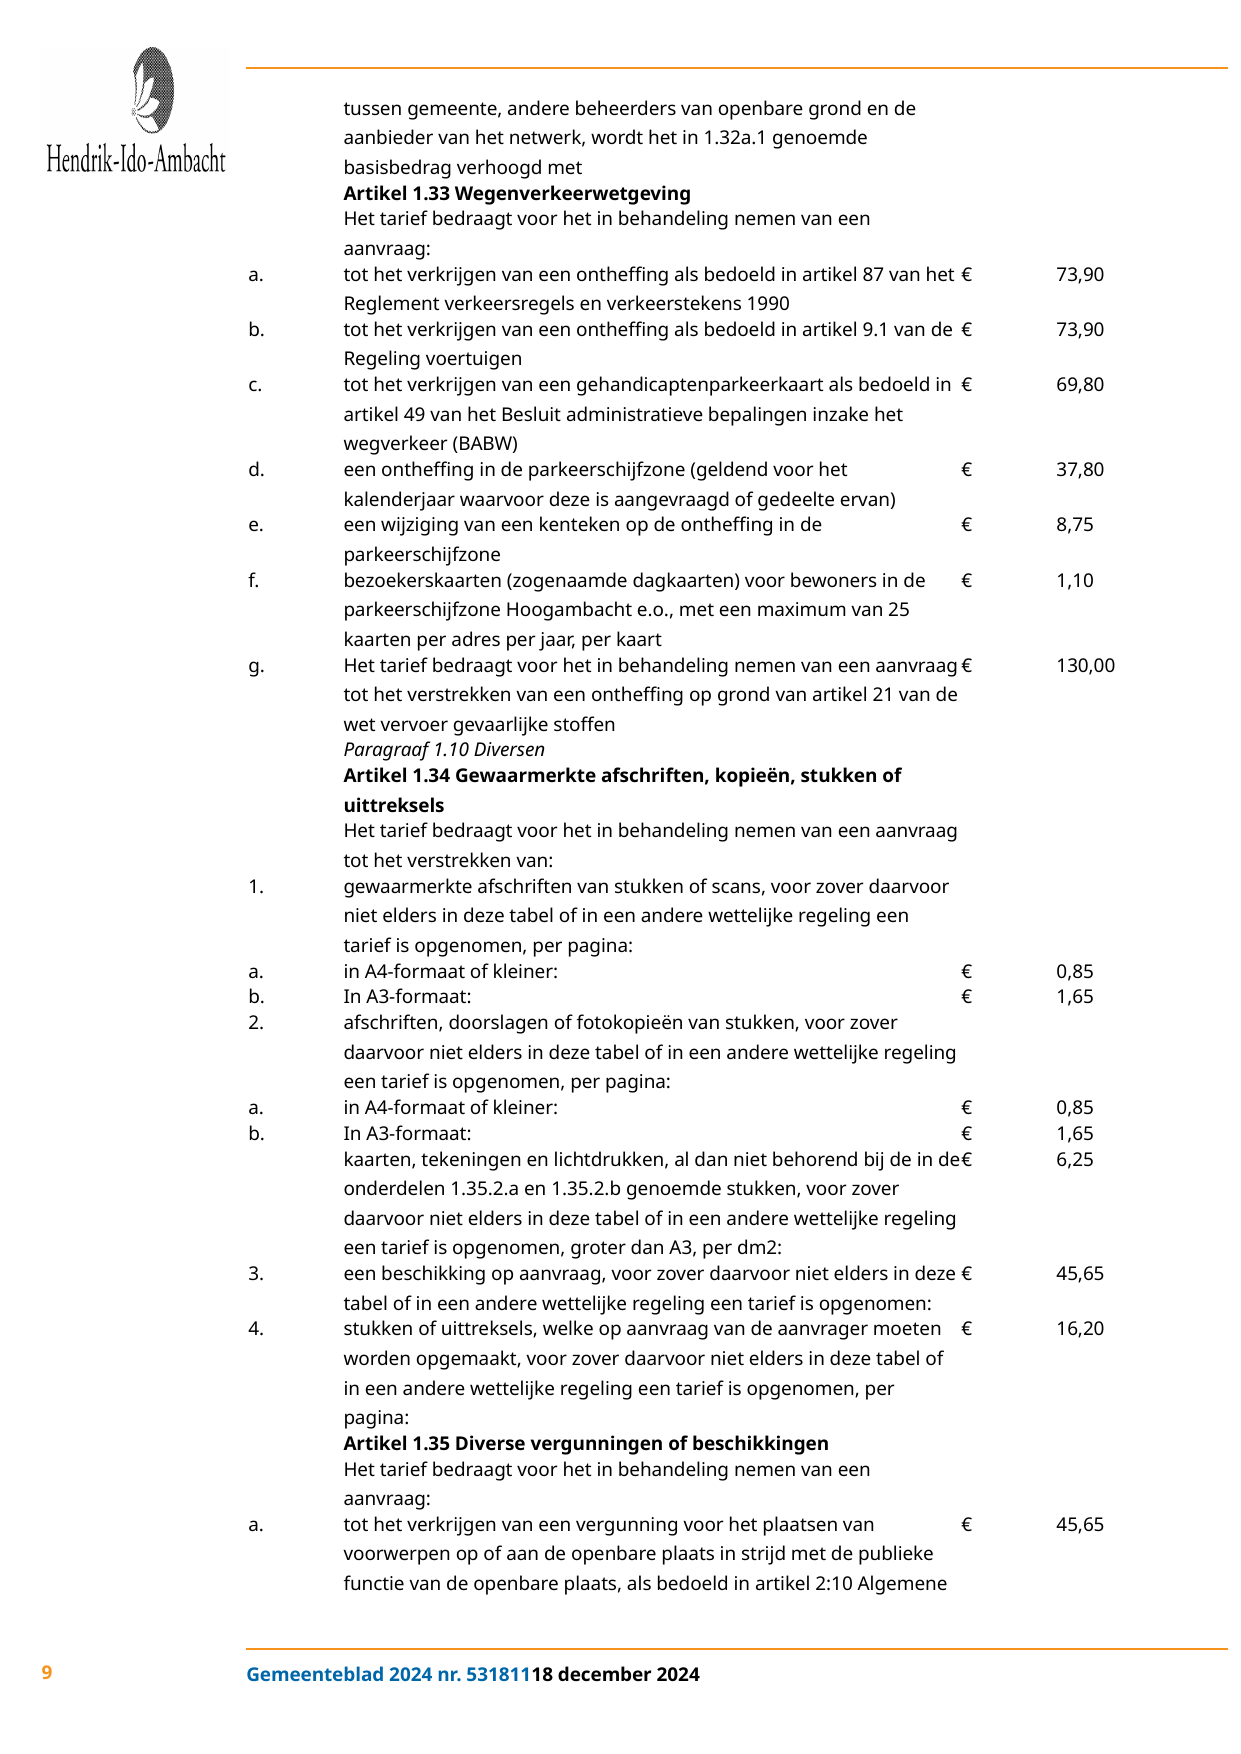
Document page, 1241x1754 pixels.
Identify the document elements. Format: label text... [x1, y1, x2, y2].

table_cell Artikel 1.33 Wegenverkeerwetgeving [343, 180, 961, 205]
table_cell kaarten, tekeningen en lichtdrukken, al dan niet behorend bij de in de onderdelen 1.35.2.a en 1.35.2.b genoemde stukken, voor zover daarvoor niet elders in deze tabel of in een andere wettelijke regeling een tarief is opgenomen, groter dan A3, per dm2: [343, 1146, 961, 1260]
table_cell 4. [248, 1316, 343, 1430]
table_cell € [961, 1316, 1056, 1430]
table_cell [248, 1146, 343, 1260]
table_cell tot het verkrijgen van een ontheffing als bedoeld in artikel 87 van het Reglement verkeersregels en verkeerstekens 1990 [343, 261, 961, 316]
table_cell € [961, 1511, 1056, 1596]
table_cell tot het verkrijgen van een vergunning voor het plaatsen van voorwerpen op of aan de openbare plaats in strijd met de publieke functie van de openbare plaats, als bedoeld in artikel 2:10 Algemene [343, 1511, 961, 1596]
table_cell een beschikking op aanvraag, voor zover daarvoor niet elders in deze tabel of in een andere wettelijke regeling een tarief is opgenomen: [343, 1260, 961, 1316]
table_cell € [961, 456, 1056, 512]
table_cell stukken of uittreksels, welke op aanvraag van de aanvrager moeten worden opgemaakt, voor zover daarvoor niet elders in deze tabel of in een andere wettelijke regeling een tarief is opgenomen, per pagina: [343, 1316, 961, 1430]
table_cell [961, 1430, 1056, 1456]
table_cell 2. [248, 1009, 343, 1094]
table_cell 69,80 [1056, 371, 1152, 456]
table_cell € [961, 512, 1056, 567]
table_cell € [961, 1120, 1056, 1146]
table_cell € [961, 371, 1056, 456]
table_cell 16,20 [1056, 1316, 1152, 1430]
table_cell [961, 763, 1056, 818]
table_cell b. [248, 316, 343, 371]
table_cell [961, 873, 1056, 958]
table_cell [1056, 180, 1152, 205]
table_cell gewaarmerkte afschriften van stukken of scans, voor zover daarvoor niet elders in deze tabel of in een andere wettelijke regeling een tarief is opgenomen, per pagina: [343, 873, 961, 958]
table_cell € [961, 984, 1056, 1009]
table_cell bezoekerskaarten (zogenaamde dagkaarten) voor bewoners in de parkeerschijfzone Hoogambacht e.o., met een maximum van 25 kaarten per adres per jaar, per kaart [343, 567, 961, 652]
table_cell [248, 1430, 343, 1456]
table_cell a. [248, 958, 343, 984]
table_cell [248, 818, 343, 873]
table_cell [248, 737, 343, 762]
table_cell [1056, 737, 1152, 762]
table_cell € [961, 261, 1056, 316]
table_cell [248, 205, 343, 261]
table_cell 73,90 [1056, 261, 1152, 316]
table_cell een ontheffing in de parkeerschijfzone (geldend voor het kalenderjaar waarvoor deze is aangevraagd of gedeelte ervan) [343, 456, 961, 512]
table_cell [961, 95, 1056, 180]
table_cell 45,65 [1056, 1260, 1152, 1316]
table_cell [961, 737, 1056, 762]
table_cell 45,65 [1056, 1511, 1152, 1596]
table_cell afschriften, doorslagen of fotokopieën van stukken, voor zover daarvoor niet elders in deze tabel of in een andere wettelijke regeling een tarief is opgenomen, per pagina: [343, 1009, 961, 1094]
table_cell tot het verkrijgen van een gehandicaptenparkeerkaart als bedoeld in artikel 49 van het Besluit administratieve bepalingen inzake het wegverkeer (BABW) [343, 371, 961, 456]
table_cell € [961, 1260, 1056, 1316]
table_cell € [961, 1094, 1056, 1120]
table_cell b. [248, 984, 343, 1009]
table_cell e. [248, 512, 343, 567]
table_cell [1056, 763, 1152, 818]
table_cell [1056, 1009, 1152, 1094]
table_cell In A3-formaat: [343, 1120, 961, 1146]
table_cell Artikel 1.35 Diverse vergunningen of beschikkingen [343, 1430, 961, 1456]
table_cell [1056, 1456, 1152, 1511]
table_cell € [961, 1146, 1056, 1260]
table_cell [1056, 1430, 1152, 1456]
table_cell [961, 818, 1056, 873]
table_cell [1056, 95, 1152, 180]
table_cell [248, 763, 343, 818]
table_cell tot het verkrijgen van een ontheffing als bedoeld in artikel 9.1 van de Regeling voertuigen [343, 316, 961, 371]
picture [41, 47, 231, 172]
table_cell Het tarief bedraagt voor het in behandeling nemen van een aanvraag: [343, 1456, 961, 1511]
table_cell 37,80 [1056, 456, 1152, 512]
table_cell [961, 205, 1056, 261]
table_cell a. [248, 1511, 343, 1596]
table_cell 130,00 [1056, 652, 1152, 737]
table_cell 3. [248, 1260, 343, 1316]
table_cell € [961, 316, 1056, 371]
table_cell Het tarief bedraagt voor het in behandeling nemen van een aanvraag: [343, 205, 961, 261]
table_cell 6,25 [1056, 1146, 1152, 1260]
table_cell [248, 1456, 343, 1511]
table_cell [1056, 205, 1152, 261]
table_cell tussen gemeente, andere beheerders van openbare grond en de aanbieder van het netwerk, wordt het in 1.32a.1 genoemde basisbedrag verhoogd met [343, 95, 961, 180]
table_cell [248, 180, 343, 205]
table_cell Artikel 1.34 Gewaarmerkte afschriften, kopieën, stukken of uittreksels [343, 763, 961, 818]
table_cell in A4-formaat of kleiner: [343, 958, 961, 984]
table_cell 8,75 [1056, 512, 1152, 567]
table_cell in A4-formaat of kleiner: [343, 1094, 961, 1120]
table_cell [961, 180, 1056, 205]
table_cell een wijziging van een kenteken op de ontheffing in de parkeerschijfzone [343, 512, 961, 567]
table_cell [961, 1009, 1056, 1094]
table_cell Het tarief bedraagt voor het in behandeling nemen van een aanvraag tot het verstrekken van een ontheffing op grond van artikel 21 van de wet vervoer gevaarlijke stoffen [343, 652, 961, 737]
table_cell Paragraaf 1.10 Diversen [343, 737, 961, 762]
table_cell d. [248, 456, 343, 512]
table_cell g. [248, 652, 343, 737]
table_cell 0,85 [1056, 1094, 1152, 1120]
table_cell 0,85 [1056, 958, 1152, 984]
table_cell Het tarief bedraagt voor het in behandeling nemen van een aanvraag tot het verstrekken van: [343, 818, 961, 873]
table_cell 1,65 [1056, 1120, 1152, 1146]
table_cell b. [248, 1120, 343, 1146]
table_cell 1. [248, 873, 343, 958]
table_cell € [961, 958, 1056, 984]
table_cell € [961, 567, 1056, 652]
table_cell c. [248, 371, 343, 456]
table_cell a. [248, 1094, 343, 1120]
table_cell 1,65 [1056, 984, 1152, 1009]
table_cell 1,10 [1056, 567, 1152, 652]
table_cell € [961, 652, 1056, 737]
table_cell [1056, 873, 1152, 958]
table_cell f. [248, 567, 343, 652]
table_cell a. [248, 261, 343, 316]
table_cell [961, 1456, 1056, 1511]
table_cell In A3-formaat: [343, 984, 961, 1009]
table_cell 73,90 [1056, 316, 1152, 371]
table_cell [1056, 818, 1152, 873]
table_cell [248, 95, 343, 180]
